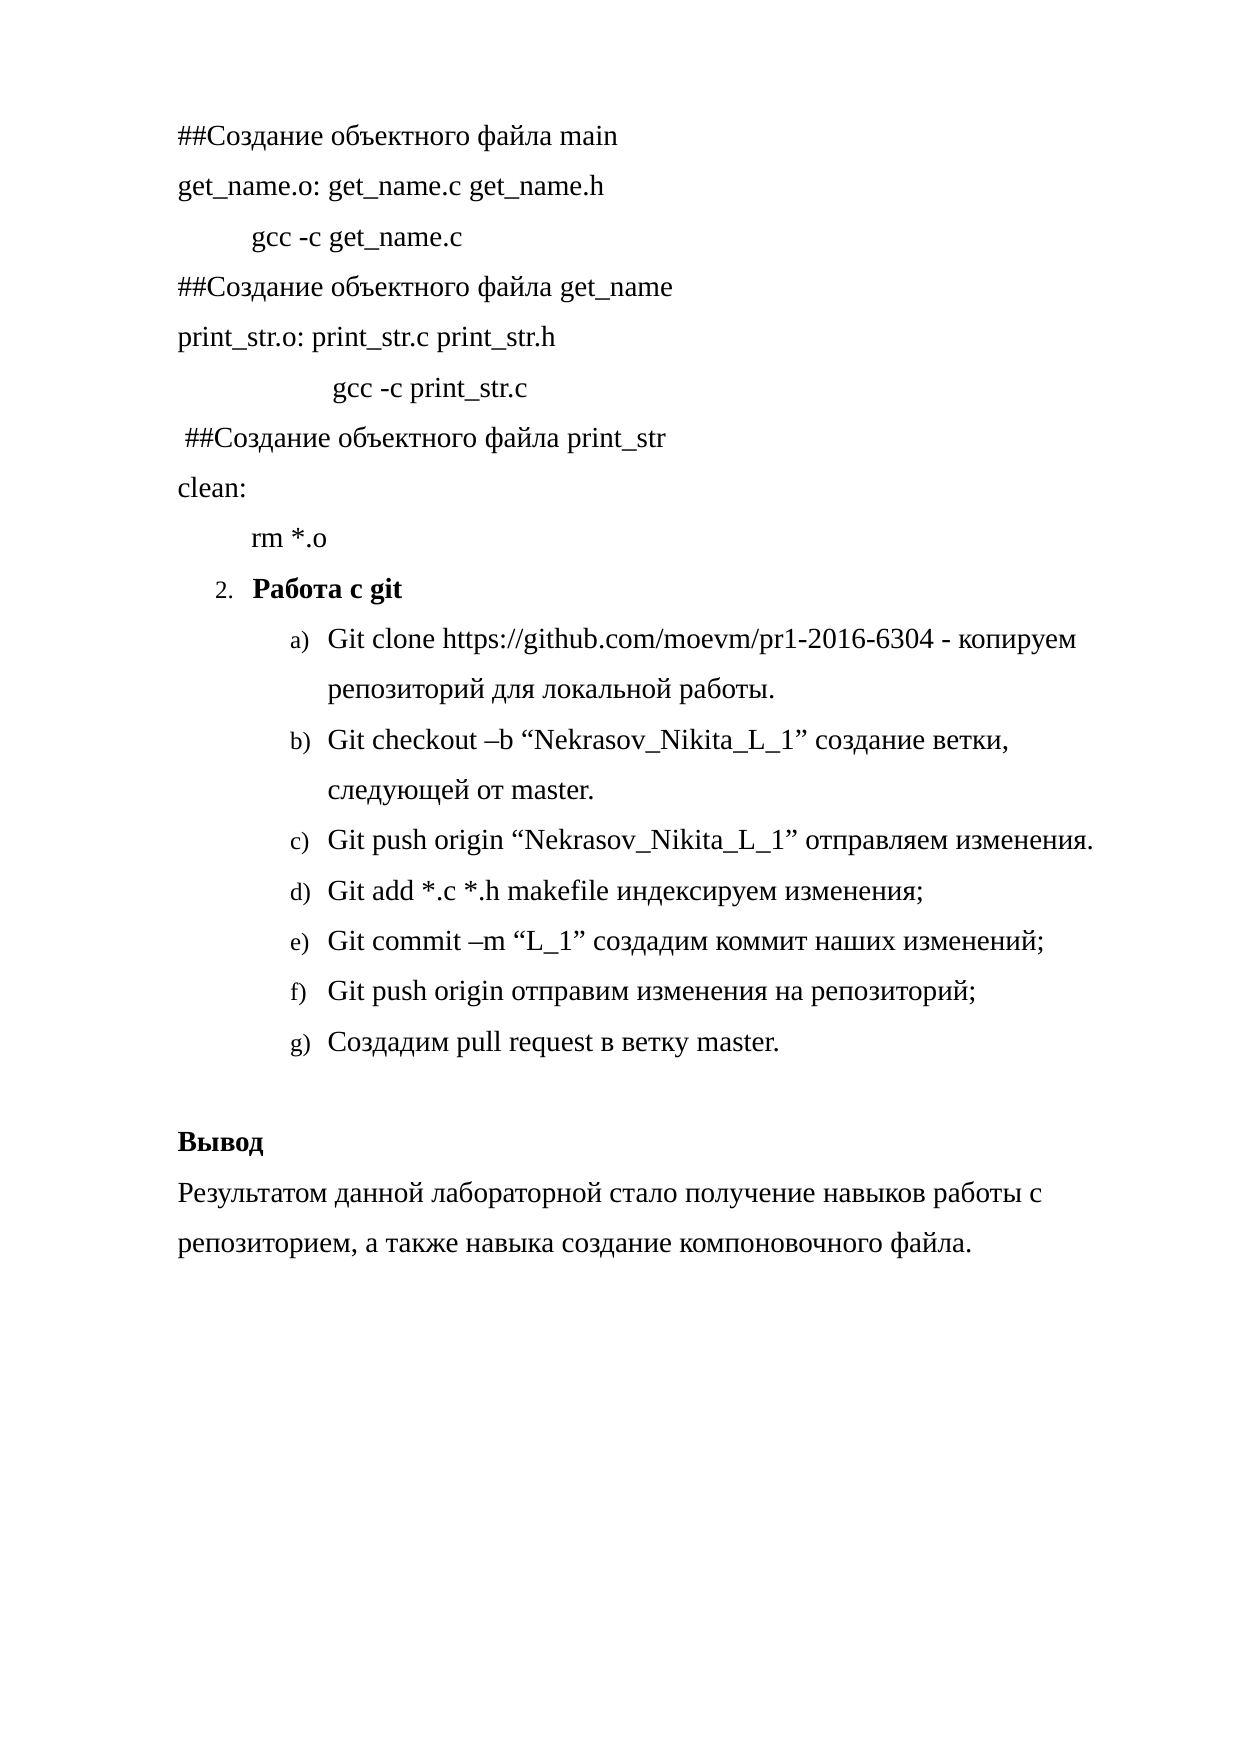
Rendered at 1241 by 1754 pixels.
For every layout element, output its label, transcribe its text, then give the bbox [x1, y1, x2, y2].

list Git checkout –b “Nekrasov_Nikita_L_1” создание ветки, следующей от master. [290, 722, 1152, 806]
text gcc -c get_name.c [177, 219, 1152, 252]
list gcc -c print_str.c [252, 370, 1152, 403]
text clean: [177, 470, 1152, 504]
list Работа с git [215, 571, 1152, 604]
text print_str.o: print_str.c print_str.h [177, 319, 1152, 353]
text ##Создание объектного файла get_name [177, 269, 1152, 303]
list Git commit –m “L_1” создадим коммит наших изменений; [290, 923, 1152, 957]
text Вывод [177, 1124, 1152, 1158]
text Результатом данной лабораторной стало получение навыков работы с репозиторием, а также навыка создание компоновочного файла. [177, 1175, 1152, 1258]
text get_name.o: get_name.c get_name.h [177, 168, 1152, 202]
list Git clone https://github.com/moevm/pr1-2016-6304 - копируем репозиторий для локальной работы. [290, 621, 1152, 705]
text rm *.o [177, 521, 1152, 554]
text ##Создание объектного файла main [177, 118, 1152, 152]
list Git add *.c *.h makefile индексируем изменения; [290, 873, 1152, 906]
text ##Создание объектного файла print_str [177, 420, 1152, 453]
list Git push origin отправим изменения на репозиторий; [290, 973, 1152, 1007]
list Git push origin “Nekrasov_Nikita_L_1” отправляем изменения. [290, 822, 1152, 856]
list Создадим pull request в ветку master. [290, 1024, 1152, 1057]
